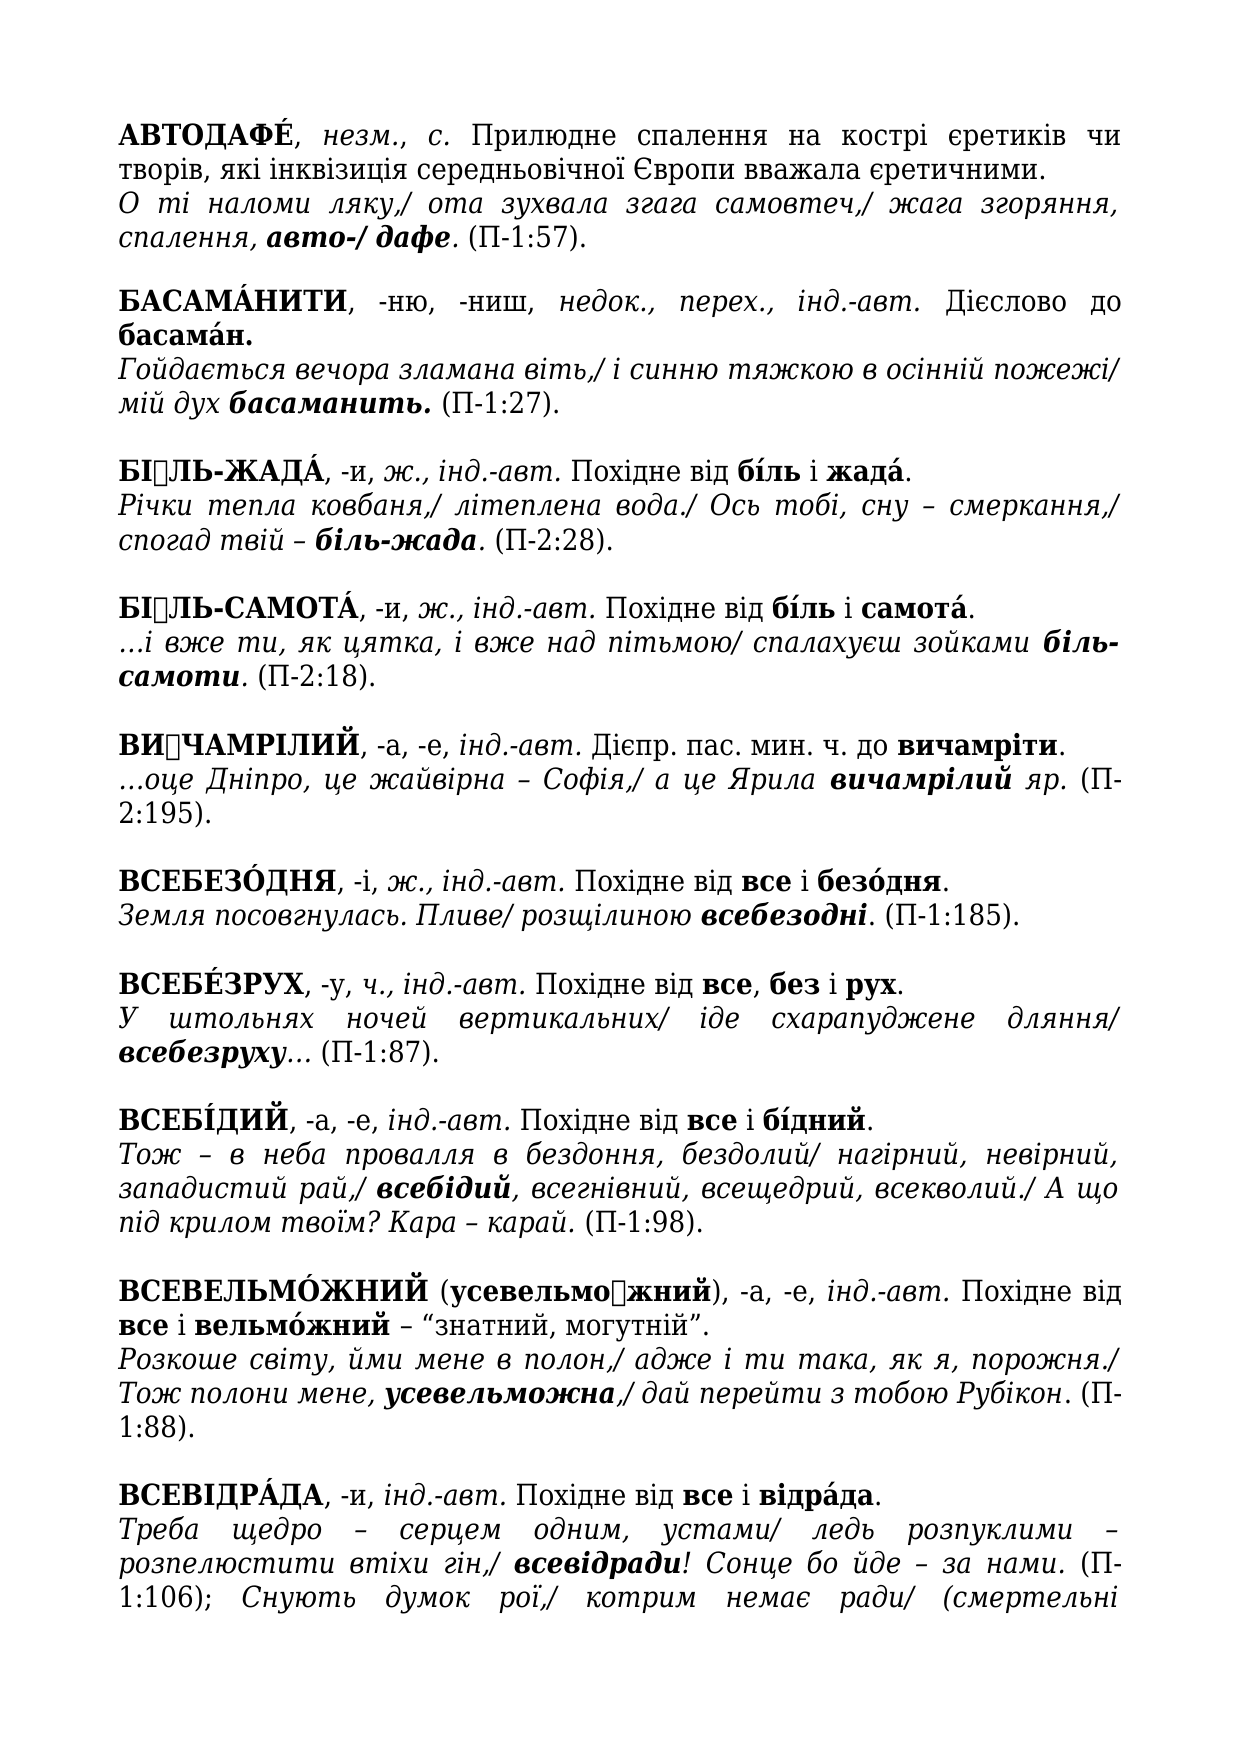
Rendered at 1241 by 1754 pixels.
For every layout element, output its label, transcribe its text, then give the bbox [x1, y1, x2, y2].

text Треба щедро – серцем одним, устами/ ледь розпуклими – розпелюстити втіхи гін,/ всевідради! Сонце бо йде – за нами. (П-1:106); Снують думок рої,/ котрим немає ради/ (смертельні [118, 1512, 1122, 1615]
text Вичамрілий, -а, -е, інд.-авт. Дієпр. пас. мин. ч. до вичамріти. [118, 728, 1122, 762]
text У штольнях ночей вертикальних/ іде схарапуджене дляння/ всебезруху… (П-1:87). [118, 1001, 1122, 1069]
text …і вже ти, як цятка, і вже над пітьмою/ спалахуєш зойками біль-самоти. (П-2:18). [118, 625, 1122, 694]
text Всевідрáда, -и, інд.-авт. Похідне від все і відрáда. [118, 1478, 1122, 1512]
text Тож – в неба провалля в бездоння, бездолий/ нагірний, невірний, западистий рай,/ всебідий, всегнівний, всещедрий, всекволий./ А що під крилом твоїм? Кара – карай. (П-1:98). [118, 1137, 1122, 1239]
text Розкоше світу, йми мене в полон,/ адже і ти така, як я, порожня./ Тож полони мене, усевельможна,/ дай перейти з тобою Рубікон. (П-1:88). [118, 1342, 1122, 1444]
text …оце Дніпро, це жайвірна – Софія,/ а це Ярила вичамрілий яр. (П-2:195). [118, 762, 1122, 830]
text Річки тепла ковбаня,/ літеплена вода./ Ось тобі, сну – смеркання,/ спогад твій – біль-жада. (П-2:28). [118, 489, 1122, 557]
text Гойдається вечора зламана віть,/ і синню тяжкою в осінній пожежі/ мій дух басаманить. (П-1:27). [118, 352, 1122, 421]
text Всебíдий, -а, -е, інд.-авт. Похідне від все і бíдний. [118, 1103, 1122, 1137]
text О ті наломи ляку,/ ота зухвала згага самовтеч,/ жага згоряння, спалення, авто-/ дафе. (П-1:57). [118, 186, 1122, 254]
text Біль-жадá, -и, ж., інд.-авт. Похідне від бíль і жадá. [118, 454, 1122, 489]
text Земля посовгнулась. Пливе/ розщілиною всебезодні. (П-1:185). [118, 898, 1122, 933]
text Автодафé, незм., с. Прилюдне спалення на кострі єретиків чи творів, які інквізиція середньовічної Європи вважала єретичними. [118, 118, 1122, 186]
text Всевельмóжний (усевельможний), -а, -е, інд.-авт. Похідне від все і вельмóжний – “знатний, могутній”. [118, 1273, 1122, 1342]
text Басамáнити, -ню, -ниш, недок., перех., інд.-авт. Дієслово до басамáн. [118, 284, 1122, 352]
text Біль-самотá, -и, ж., інд.-авт. Похідне від бíль і самотá. [118, 591, 1122, 625]
text Всебезóдня, -і, ж., інд.-авт. Похідне від все і безóдня. [118, 864, 1122, 898]
text Всебéзрух, -у, ч., інд.-авт. Похідне від все, без і рух. [118, 967, 1122, 1001]
